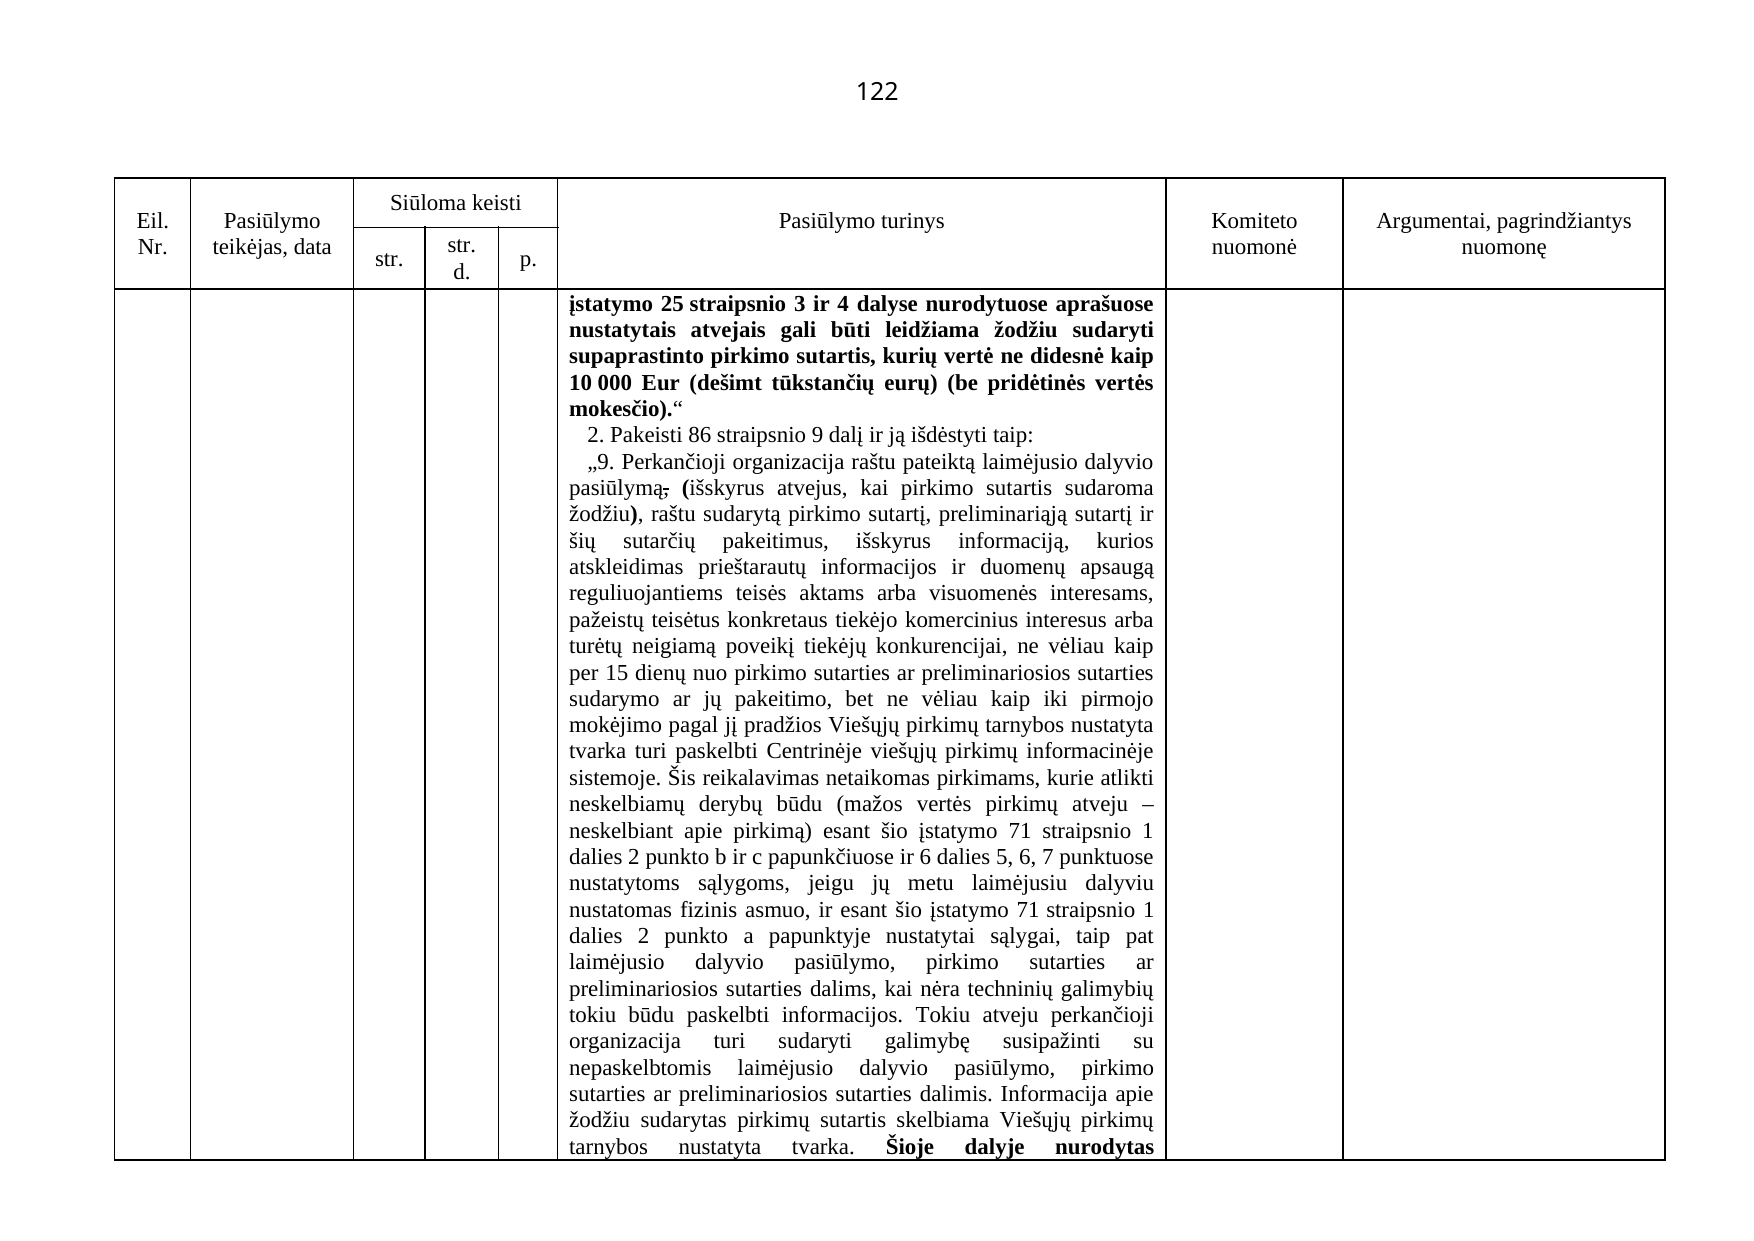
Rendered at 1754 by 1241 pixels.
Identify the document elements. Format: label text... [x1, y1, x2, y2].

table_header Pasiūlymo turinys [558, 179, 1165, 288]
table_header Eil. Nr. [115, 179, 190, 288]
table_cell [499, 290, 557, 1159]
table_cell [426, 290, 498, 1159]
table_cell str. [354, 228, 424, 288]
table_cell [115, 290, 190, 1159]
table_header Argumentai, pagrindžiantys nuomonę [1344, 179, 1664, 288]
table_cell [1344, 290, 1664, 1159]
table_cell p. [499, 228, 557, 288]
table_cell įstatymo 25 straipsnio 3 ir 4 dalyse nurodytuose aprašuose nustatytais atvejais gali būti leidžiama žodžiu sudaryti supaprastinto pirkimo sutartis, kurių vertė ne didesnė kaip 10 000 Eur (dešimt tūkstančių eurų) (be pridėtinės vertės mokesčio).“ 2. Pakeisti 86 straipsnio 9 dalį ir ją išdėstyti taip: „9. Perkančioji organizacija raštu pateiktą laimėjusio dalyvio pasiūlymą, (išskyrus atvejus, kai pirkimo sutartis sudaroma žodžiu), raštu sudarytą pirkimo sutartį, preliminariąją sutartį ir šių sutarčių pakeitimus, išskyrus informaciją, kurios atskleidimas prieštarautų informacijos ir duomenų apsaugą reguliuojantiems teisės aktams arba visuomenės interesams, pažeistų teisėtus konkretaus tiekėjo komercinius interesus arba turėtų neigiamą poveikį tiekėjų konkurencijai, ne vėliau kaip per 15 dienų nuo pirkimo sutarties ar preliminariosios sutarties sudarymo ar jų pakeitimo, bet ne vėliau kaip iki pirmojo mokėjimo pagal jį pradžios Viešųjų pirkimų tarnybos nustatyta tvarka turi paskelbti Centrinėje viešųjų pirkimų informacinėje sistemoje. Šis reikalavimas netaikomas pirkimams, kurie atlikti neskelbiamų derybų būdu (mažos vertės pirkimų atveju – neskelbiant apie pirkimą) esant šio įstatymo 71 straipsnio 1 dalies 2 punkto b ir c papunkčiuose ir 6 dalies 5, 6, 7 punktuose nustatytoms sąlygoms, jeigu jų metu laimėjusiu dalyviu nustatomas fizinis asmuo, ir esant šio įstatymo 71 straipsnio 1 dalies 2 punkto a papunktyje nustatytai sąlygai, taip pat laimėjusio dalyvio pasiūlymo, pirkimo sutarties ar preliminariosios sutarties dalims, kai nėra techninių galimybių tokiu būdu paskelbti informacijos. Tokiu atveju perkančioji organizacija turi sudaryti galimybę susipažinti su nepaskelbtomis laimėjusio dalyvio pasiūlymo, pirkimo sutarties ar preliminariosios sutarties dalimis. Informacija apie žodžiu sudarytas pirkimų sutartis skelbiama Viešųjų pirkimų tarnybos nustatyta tvarka. Šioje dalyje nurodytas [558, 290, 1165, 1159]
table_cell str. d. [426, 228, 498, 288]
table_cell [191, 290, 353, 1159]
table_header Pasiūlymo teikėjas, data [191, 179, 353, 288]
table_header Siūloma keisti [354, 179, 557, 226]
table_header Komiteto nuomonė [1167, 179, 1342, 288]
table_cell [1167, 290, 1342, 1159]
table_cell [354, 290, 424, 1159]
